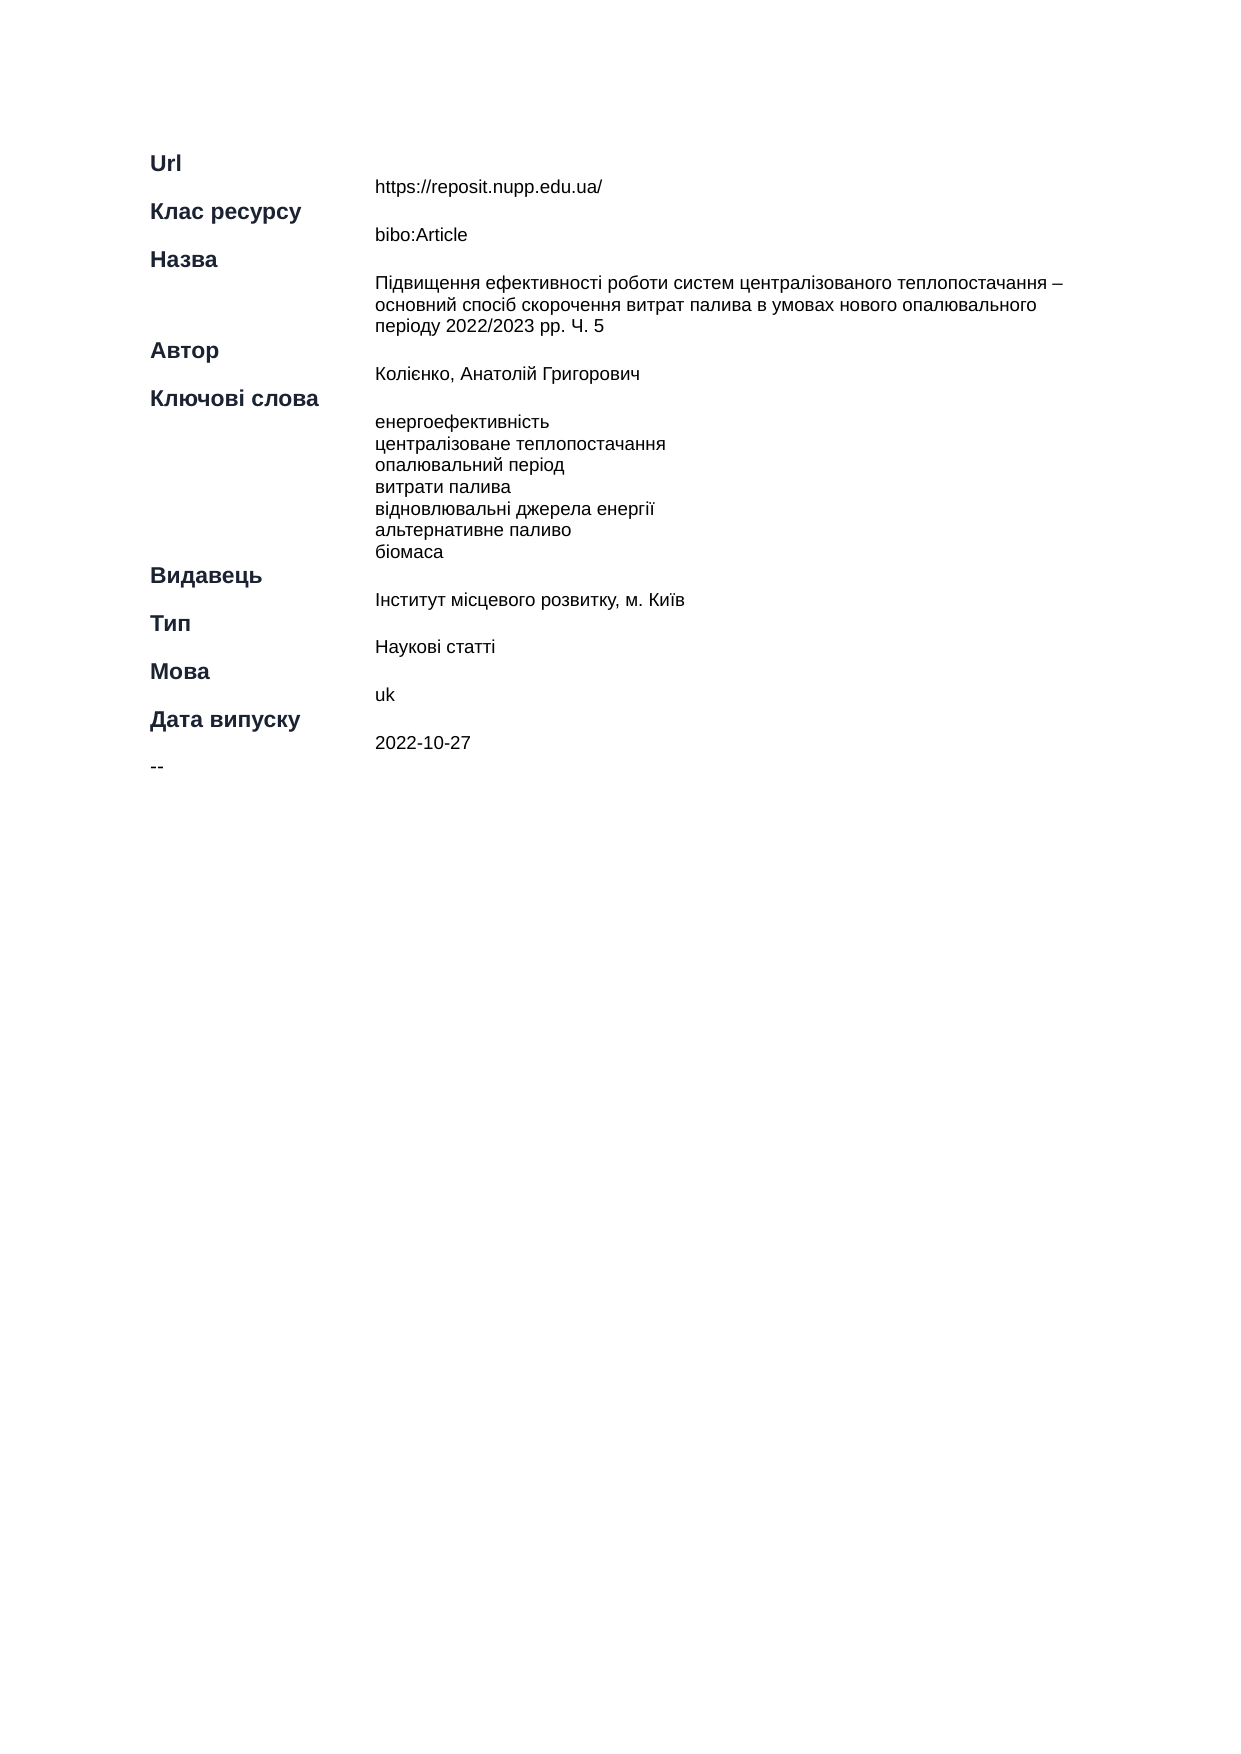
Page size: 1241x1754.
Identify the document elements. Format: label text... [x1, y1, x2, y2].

text uk [375, 684, 1090, 706]
text 2022-10-27 [375, 732, 1090, 754]
text https://reposit.nupp.edu.ua/ [375, 176, 1090, 198]
text Автор [150, 337, 1090, 363]
text Наукові статті [375, 636, 1090, 658]
text біомаса [375, 541, 1090, 562]
text Назва [150, 246, 1090, 272]
text Мова [150, 658, 1090, 684]
text Url [150, 150, 1090, 176]
text Ключові слова [150, 385, 1090, 411]
text -- [150, 754, 1090, 778]
text Колієнко, Анатолій Григорович [375, 363, 1090, 385]
text Підвищення ефективності роботи систем централізованого теплопостачання – основний спосіб скорочення витрат палива в умовах нового опалювального періоду 2022/2023 рр. Ч. 5 [375, 272, 1090, 337]
text Клас ресурсу [150, 198, 1090, 224]
text енергоефективність [375, 411, 1090, 433]
text альтернативне паливо [375, 519, 1090, 541]
text bibo:Article [375, 224, 1090, 246]
text витрати палива [375, 476, 1090, 497]
text Видавець [150, 562, 1090, 588]
text централізоване теплопостачання [375, 433, 1090, 454]
text опалювальний період [375, 454, 1090, 476]
text Дата випуску [150, 706, 1090, 732]
text Інститут місцевого розвитку, м. Київ [375, 588, 1090, 610]
text відновлювальні джерела енергії [375, 497, 1090, 519]
text Тип [150, 610, 1090, 636]
